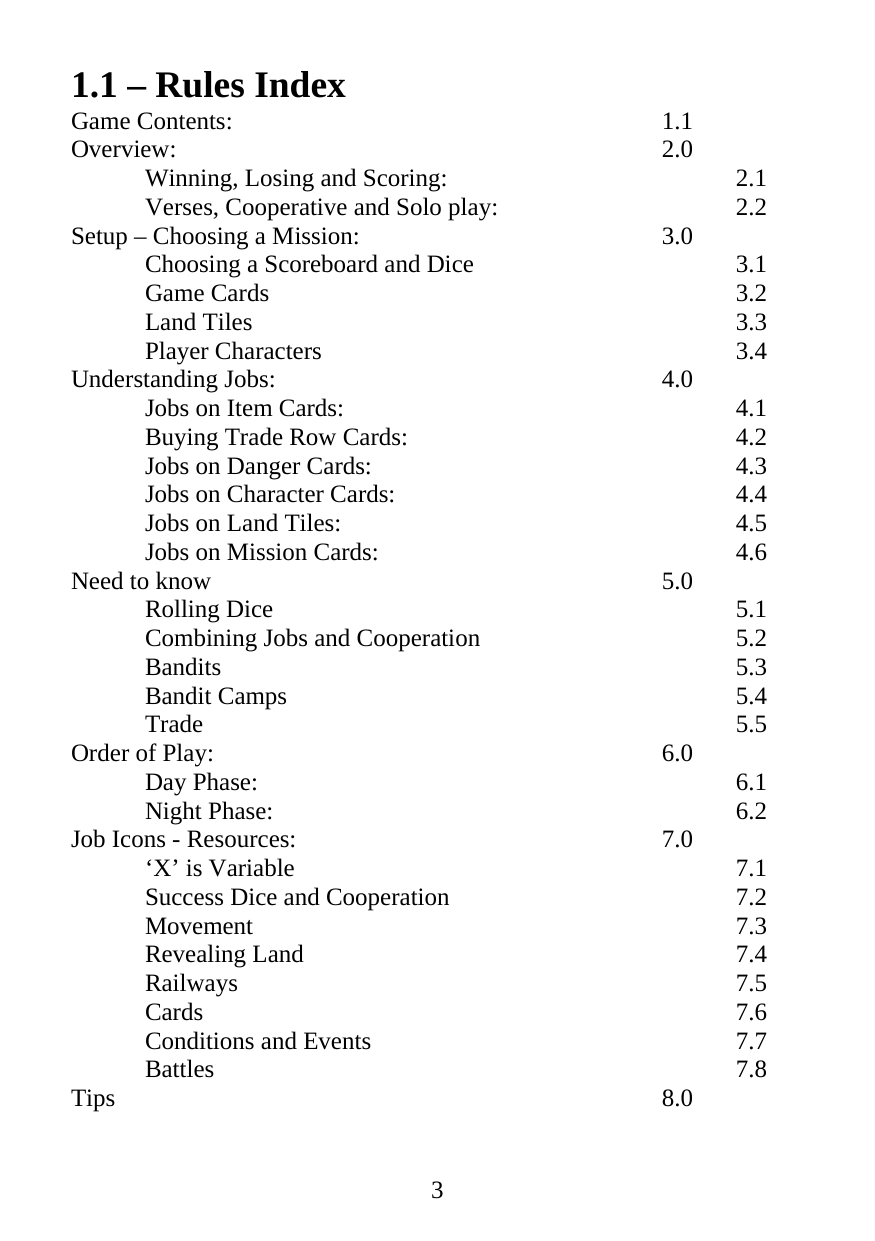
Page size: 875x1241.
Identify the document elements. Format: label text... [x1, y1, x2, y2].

text Bandits 5.3 [71, 652, 803, 681]
text Order of Play: 6.0 [71, 738, 803, 767]
text Jobs on Mission Cards: 4.6 [71, 537, 803, 566]
text Need to know 5.0 [71, 566, 803, 594]
text Game Cards 3.2 [71, 278, 803, 307]
text Buying Trade Row Cards: 4.2 [71, 422, 803, 451]
text Conditions and Events 7.7 [71, 1026, 803, 1054]
text Combining Jobs and Cooperation 5.2 [71, 623, 803, 652]
text Battles 7.8 [71, 1054, 803, 1083]
text Understanding Jobs: 4.0 [71, 364, 803, 393]
text Overview: 2.0 [71, 134, 803, 163]
text ‘X’ is Variable 7.1 [71, 853, 803, 882]
text Railways 7.5 [71, 968, 803, 997]
text Trade 5.5 [71, 709, 803, 738]
text Cards 7.6 [71, 997, 803, 1026]
text Jobs on Character Cards: 4.4 [71, 479, 803, 508]
text Choosing a Scoreboard and Dice 3.1 [71, 249, 803, 278]
text Night Phase: 6.2 [71, 796, 803, 824]
text Setup – Choosing a Mission: 3.0 [71, 221, 803, 249]
text Tips 8.0 [71, 1083, 803, 1112]
text Verses, Cooperative and Solo play: 2.2 [71, 192, 803, 221]
subtitle 1.1 – Rules Index [71, 62, 803, 105]
text Day Phase: 6.1 [71, 767, 803, 796]
text Game Contents: 1.1 [71, 106, 803, 134]
text Jobs on Land Tiles: 4.5 [71, 508, 803, 537]
text Player Characters 3.4 [71, 336, 803, 364]
text Land Tiles 3.3 [71, 307, 803, 336]
text Bandit Camps 5.4 [71, 681, 803, 709]
text Winning, Losing and Scoring: 2.1 [71, 163, 803, 192]
text Revealing Land 7.4 [71, 939, 803, 968]
text Movement 7.3 [71, 911, 803, 939]
text Success Dice and Cooperation 7.2 [71, 882, 803, 911]
text Jobs on Danger Cards: 4.3 [71, 451, 803, 479]
text Jobs on Item Cards: 4.1 [71, 393, 803, 422]
text Rolling Dice 5.1 [71, 594, 803, 623]
text Job Icons - Resources: 7.0 [71, 824, 803, 853]
